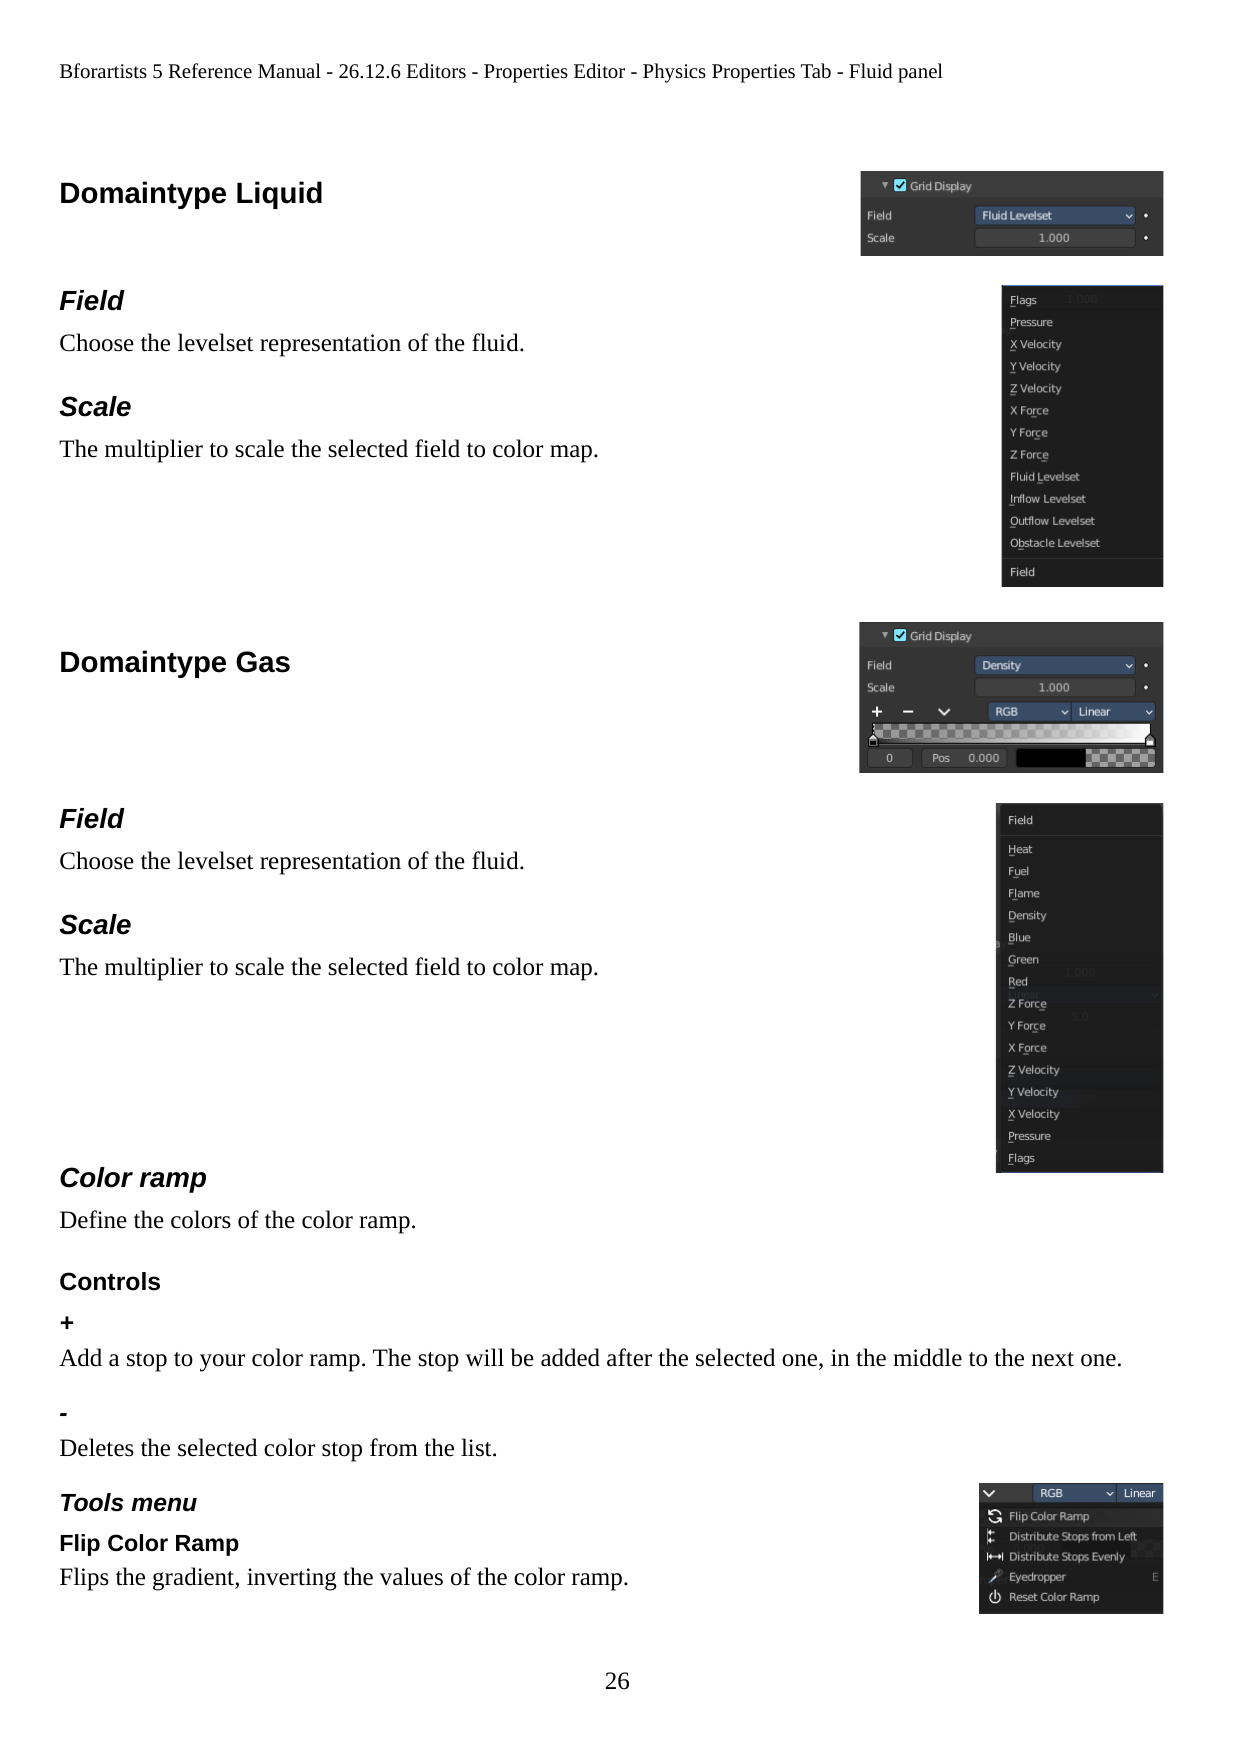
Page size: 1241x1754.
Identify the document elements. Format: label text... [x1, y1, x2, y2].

text Define the colors of the color ramp. [59, 1206, 1181, 1234]
subtitle Scale [59, 390, 1001, 422]
text Add a stop to your color ramp. The stop will be added after the selected one, in the middle to the next one. [59, 1343, 1181, 1372]
picture [995, 803, 1164, 1173]
picture [1001, 285, 1164, 587]
subtitle Domaintype Gas [59, 645, 859, 679]
subtitle Color ramp [59, 1161, 1181, 1193]
picture [859, 622, 1164, 773]
subtitle Scale [59, 908, 995, 940]
text The multiplier to scale the selected field to color map. [59, 434, 1001, 463]
subtitle Domaintype Liquid [59, 176, 860, 210]
subtitle Field [59, 284, 1181, 316]
subtitle Controls [59, 1267, 1181, 1296]
picture [860, 171, 1164, 256]
subtitle [1164, 390, 1181, 422]
subtitle Flip Color Ramp [59, 1529, 979, 1556]
text Flips the gradient, inverting the values of the color ramp. [59, 1562, 979, 1591]
subtitle - [59, 1398, 1181, 1427]
text The multiplier to scale the selected field to color map. [59, 952, 995, 981]
subtitle [1164, 1488, 1181, 1517]
subtitle + [59, 1308, 1181, 1337]
subtitle [1164, 1529, 1181, 1556]
text Choose the levelset representation of the fluid. [59, 846, 995, 875]
subtitle [1164, 908, 1181, 940]
text Deletes the selected color stop from the list. [59, 1433, 1181, 1462]
picture [979, 1483, 1164, 1614]
text Choose the levelset representation of the fluid. [59, 328, 1001, 357]
subtitle Field [59, 802, 1181, 834]
subtitle Tools menu [59, 1488, 979, 1517]
subtitle [1164, 176, 1181, 210]
subtitle [1164, 645, 1181, 679]
